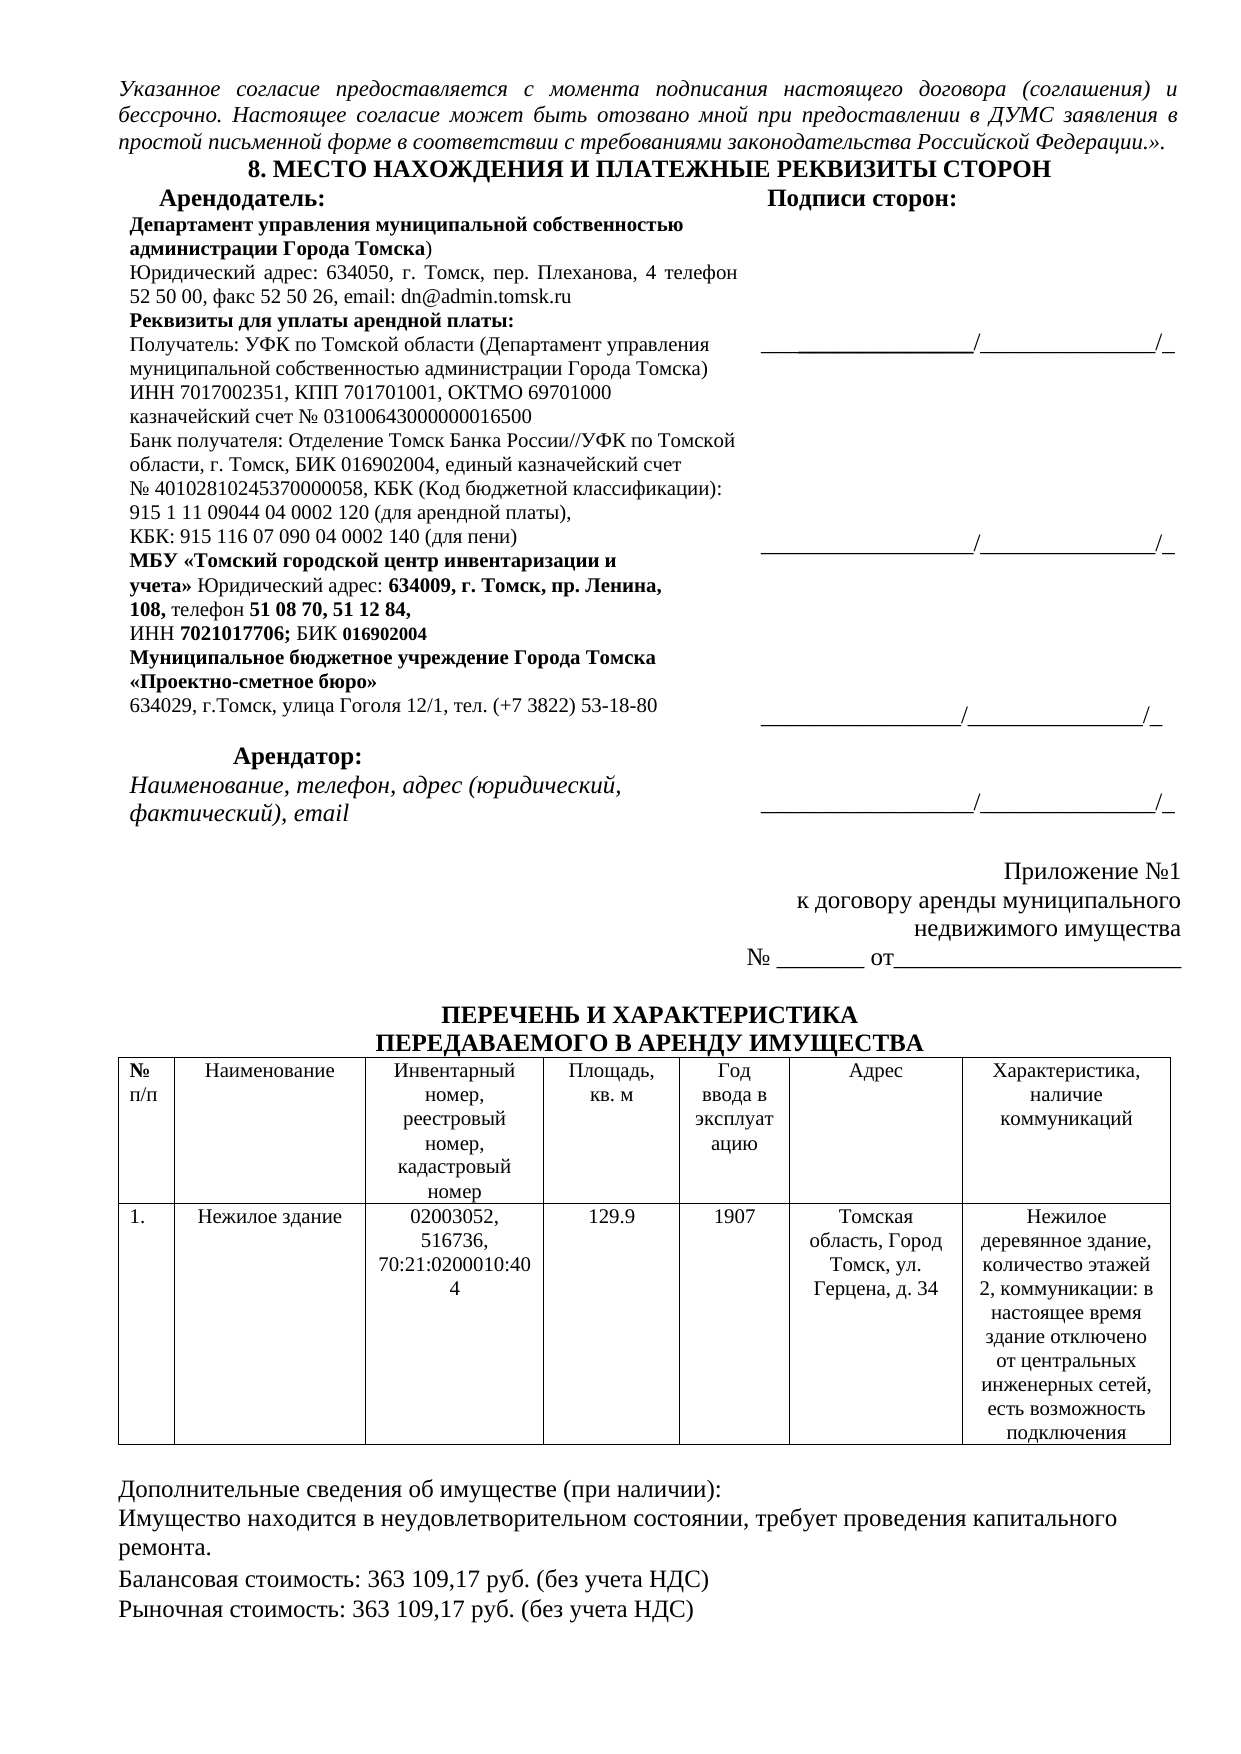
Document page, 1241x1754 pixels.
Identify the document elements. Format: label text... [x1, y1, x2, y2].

text ПЕРЕДАВАЕМОГО В АРЕНДУ ИМУЩЕСТВА [118, 1028, 1181, 1057]
text ПЕРЕЧЕНЬ И ХАРАКТЕРИСТИКА [118, 1000, 1181, 1028]
table_cell Нежилое здание [175, 1204, 365, 1444]
table_cell 129.9 [544, 1204, 679, 1444]
table_header Подписи сторон: _________________/______________/_ _________________/______________/_ ________________/______________/_ _________________/______________/_ [750, 183, 1193, 827]
table_header № п/п [119, 1058, 174, 1203]
text к договору аренды муниципального [118, 885, 1181, 913]
table_cell Нежилое деревянное здание, количество этажей 2, коммуникации: в настоящее время здание отключено от центральных инженерных сетей, есть возможность подключения [963, 1204, 1170, 1444]
text Указанное согласие предоставляется с момента подписания настоящего договора (соглашения) и бессрочно. Настоящее согласие может быть отозвано мной при предоставлении в ДУМС заявления в простой письменной форме в соответствии с требованиями законодательства Российской Федерации.». [118, 75, 1181, 154]
text Приложение №1 [118, 856, 1181, 885]
table_cell Томская область, Город Томск, ул. Герцена, д. 34 [790, 1204, 962, 1444]
table_cell 1. [119, 1204, 174, 1444]
table_header Инвентарный номер, реестровый номер, кадастровый номер [366, 1058, 543, 1203]
table_header Наименование [175, 1058, 365, 1203]
text 8. МЕСТО НАХОЖДЕНИЯ И ПЛАТЕЖНЫЕ РЕКВИЗИТЫ СТОРОН [118, 154, 1181, 183]
text недвижимого имущества [118, 913, 1181, 942]
table_header Адрес [790, 1058, 962, 1203]
table_cell 02003052, 516736, 70:21:0200010:404 [366, 1204, 543, 1444]
text № _______ от_______________________ [118, 942, 1181, 971]
text Рыночная стоимость: 363 109,17 руб. (без учета НДС) [118, 1594, 1181, 1623]
table_header Характеристика, наличие коммуникаций [963, 1058, 1170, 1203]
text Балансовая стоимость: 363 109,17 руб. (без учета НДС) [118, 1560, 1181, 1594]
text Дополнительные сведения об имуществе (при наличии): [118, 1474, 1181, 1503]
table_header Арендодатель: Департамент управления муниципальной собственностью администрации Города Томска) Юридический адрес: 634050, г. Томск, пер. Плеханова, 4 телефон 52 50 00, факс 52 50 26, email: dn@admin.tomsk.ru Реквизиты для уплаты арендной платы: Получатель: УФК по Томской области (Департамент управления муниципальной собственностью администрации Города Томска) ИНН 7017002351, КПП 701701001, ОКТМО 69701000 казначейский счет № 03100643000000016500 Банк получателя: Отделение Томск Банка России//УФК по Томской области, г. Томск, БИК 016902004, единый казначейский счет № 40102810245370000058, КБК (Код бюджетной классификации): 915 1 11 09044 04 0002 120 (для арендной платы), КБК: 915 116 07 090 04 0002 140 (для пени) МБУ «Томский городской центр инвентаризации и учета» Юридический адрес: 634009, г. Томск, пр. Ленина, 108, телефон 51 08 70, 51 12 84, ИНН 7021017706; БИК 016902004 Муниципальное бюджетное учреждение Города Томска «Проектно-сметное бюро» 634029, г.Томск, улица Гоголя 12/1, тел. (+7 3822) 53-18-80 Арендатор: Наименование, телефон, адрес (юридический, фактический), email [118, 183, 749, 827]
table_cell 1907 [680, 1204, 789, 1444]
text Имущество находится в неудовлетворительном состоянии, требует проведения капитального ремонта. [118, 1503, 1181, 1560]
table_header Год ввода в эксплуатацию [680, 1058, 789, 1203]
table_header Площадь, кв. м [544, 1058, 679, 1203]
